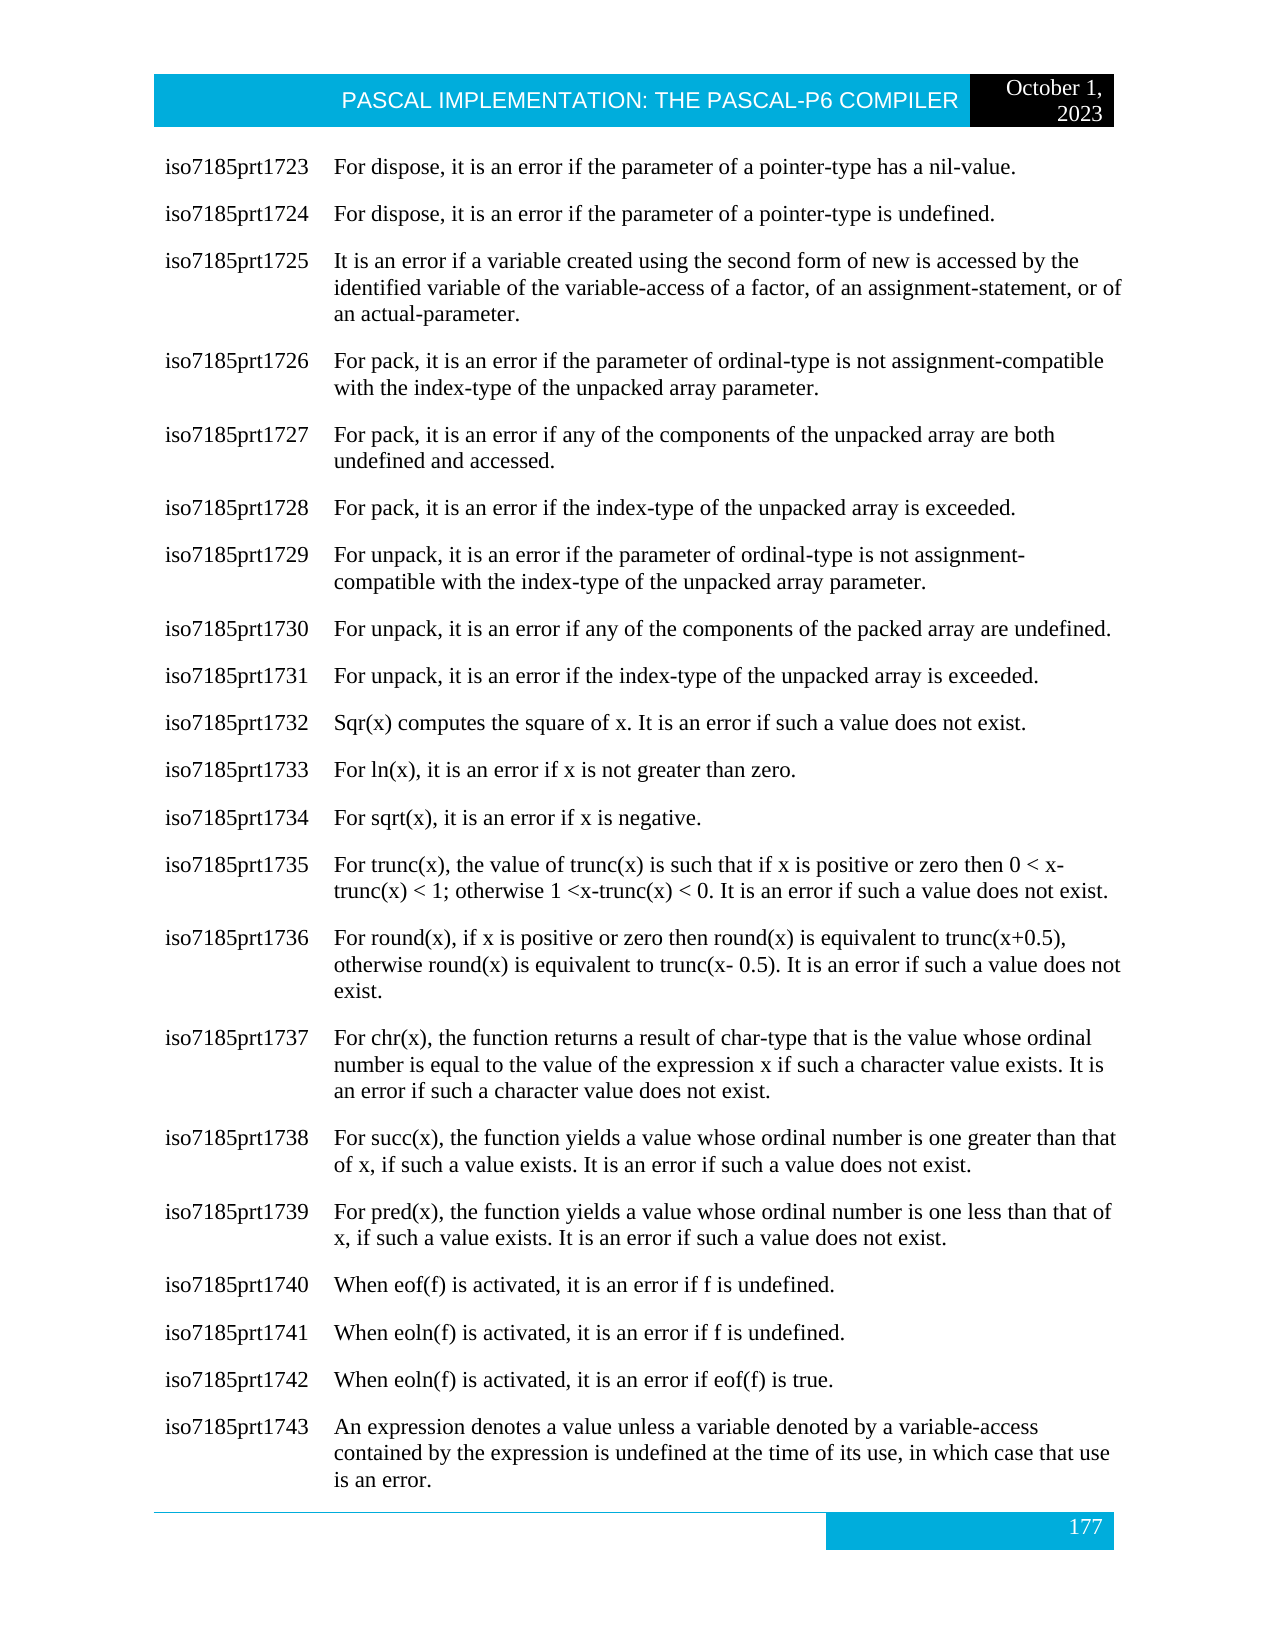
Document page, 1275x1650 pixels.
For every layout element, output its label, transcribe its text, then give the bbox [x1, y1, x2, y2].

text iso7185prt1742 When eoln(f) is activated, it is an error if eof(f) is true. [165, 1366, 1125, 1392]
text iso7185prt1723 For dispose, it is an error if the parameter of a pointer-type has a nil-value. [165, 153, 1125, 179]
text iso7185prt1739 For pred(x), the function yields a value whose ordinal number is one less than that of x, if such a value exists. It is an error if such a value does not exist. [165, 1198, 1125, 1251]
text iso7185prt1728 For pack, it is an error if the index-type of the unpacked array is exceeded. [165, 494, 1125, 521]
text iso7185prt1737 For chr(x), the function returns a result of char-type that is the value whose ordinal number is equal to the value of the expression x if such a character value exists. It is an error if such a character value does not exist. [165, 1024, 1125, 1103]
text iso7185prt1724 For dispose, it is an error if the parameter of a pointer-type is undefined. [165, 200, 1125, 226]
text iso7185prt1730 For unpack, it is an error if any of the components of the packed array are undefined. [165, 615, 1125, 641]
text iso7185prt1727 For pack, it is an error if any of the components of the unpacked array are both undefined and accessed. [165, 421, 1125, 473]
text iso7185prt1731 For unpack, it is an error if the index-type of the unpacked array is exceeded. [165, 662, 1125, 688]
text iso7185prt1729 For unpack, it is an error if the parameter of ordinal-type is not assignment-compatible with the index-type of the unpacked array parameter. [165, 541, 1125, 594]
text iso7185prt1725 It is an error if a variable created using the second form of new is accessed by the identified variable of the variable-access of a factor, of an assignment-statement, or of an actual-parameter. [165, 247, 1125, 326]
text iso7185prt1738 For succ(x), the function yields a value whose ordinal number is one greater than that of x, if such a value exists. It is an error if such a value does not exist. [165, 1124, 1125, 1177]
text iso7185prt1726 For pack, it is an error if the parameter of ordinal-type is not assignment-compatible with the index-type of the unpacked array parameter. [165, 347, 1125, 400]
text iso7185prt1736 For round(x), if x is positive or zero then round(x) is equivalent to trunc(x+0.5), otherwise round(x) is equivalent to trunc(x- 0.5). It is an error if such a value does not exist. [165, 924, 1125, 1003]
text iso7185prt1733 For ln(x), it is an error if x is not greater than zero. [165, 757, 1125, 783]
text iso7185prt1743 An expression denotes a value unless a variable denoted by a variable-access contained by the expression is undefined at the time of its use, in which case that use is an error. [165, 1413, 1125, 1492]
text iso7185prt1741 When eoln(f) is activated, it is an error if f is undefined. [165, 1318, 1125, 1345]
text iso7185prt1732 Sqr(x) computes the square of x. It is an error if such a value does not exist. [165, 709, 1125, 736]
text iso7185prt1740 When eof(f) is activated, it is an error if f is undefined. [165, 1271, 1125, 1298]
text iso7185prt1734 For sqrt(x), it is an error if x is negative. [165, 804, 1125, 830]
text iso7185prt1735 For trunc(x), the value of trunc(x) is such that if x is positive or zero then 0 < x-trunc(x) < 1; otherwise 1 <x-trunc(x) < 0. It is an error if such a value does not exist. [165, 851, 1125, 904]
